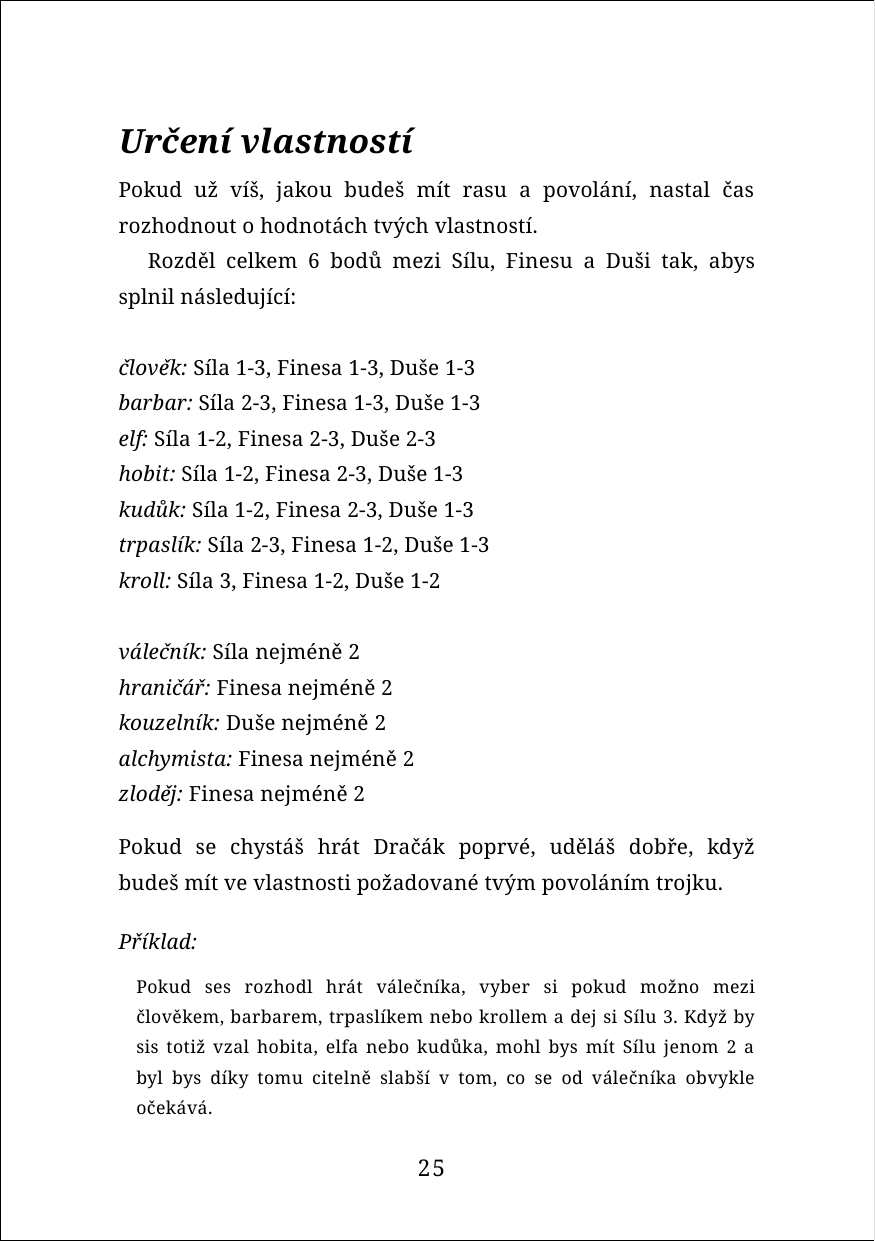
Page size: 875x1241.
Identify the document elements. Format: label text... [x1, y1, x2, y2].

subtitle Určení vlastností [118, 118, 756, 164]
text Příklad: [118, 927, 756, 956]
text Pokud se chystáš hrát Dračák poprvé, uděláš dobře, když budeš mít ve vlastnosti požadované tvým povoláním trojku. [118, 832, 756, 896]
text Pokud už víš, jakou budeš mít rasu a povolání, nastal čas rozhodnout o hodnotách tvých vlastností. Rozděl celkem 6 bodů mezi Sílu, Finesu a Duši tak, abys splnil následující: člověk: Síla 1-3, Finesa 1-3, Duše 1-3 barbar: Síla 2-3, Finesa 1-3, Duše 1-3 elf: Síla 1-2, Finesa 2-3, Duše 2-3 hobit: Síla 1-2, Finesa 2-3, Duše 1-3 kudůk: Síla 1-2, Finesa 2-3, Duše 1-3 trpaslík: Síla 2-3, Finesa 1-2, Duše 1-3 kroll: Síla 3, Finesa 1-2, Duše 1-2 válečník: Síla nejméně 2 hraničář: Finesa nejméně 2 kouzelník: Duše nejméně 2 alchymista: Finesa nejméně 2 zloděj: Finesa nejméně 2 [118, 175, 756, 808]
text Pokud ses rozhodl hrát válečníka, vyber si pokud možno mezi člověkem, barbarem, trpaslíkem nebo krollem a dej si Sílu 3. Když by sis totiž vzal hobita, elfa nebo kudůka, mohl bys mít Sílu jenom 2 a byl bys díky tomu citelně slabší v tom, co se od válečníka obvykle očekává. [136, 974, 756, 1119]
